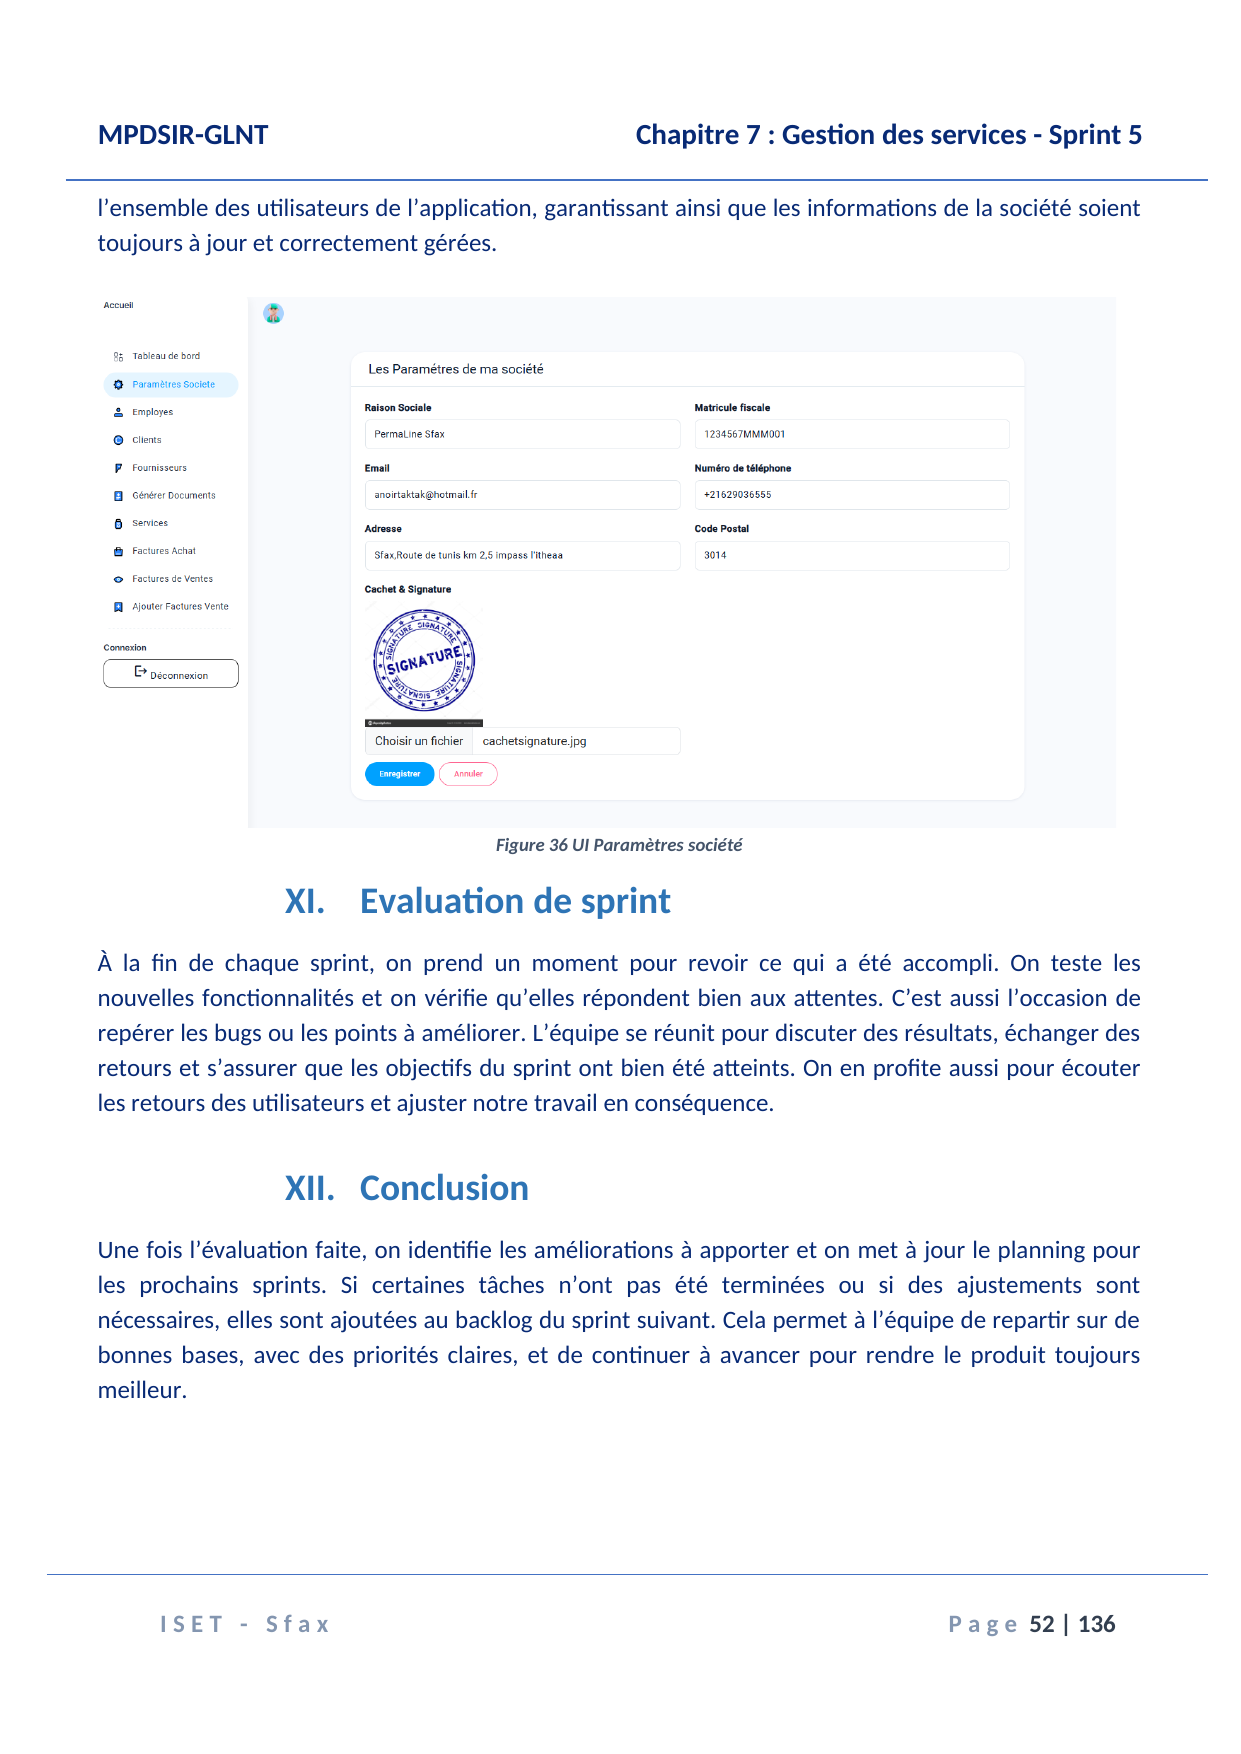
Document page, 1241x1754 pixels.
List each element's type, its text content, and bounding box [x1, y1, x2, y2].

subtitle Evaluation de sprint [285, 877, 1143, 922]
text Une fois l’évaluation faite, on identifie les améliorations à apporter et on met à jour le planning pour les prochains sprints. Si certaines tâches n’ont pas été terminées ou si des ajustements sont nécessaires, elles sont ajoutées au backlog du sprint suivant. Cela permet à l’équipe de repartir sur de bonnes bases, avec des priorités claires, et de continuer à avancer pour rendre le produit toujours meilleur. [97, 1234, 1143, 1405]
text Figure 36 UI Paramètres société [97, 833, 1143, 856]
text À la fin de chaque sprint, on prend un moment pour revoir ce qui a été accompli. On teste les nouvelles fonctionnalités et on vérifie qu’elles répondent bien aux attentes. C’est aussi l’occasion de repérer les bugs ou les points à améliorer. L’équipe se réunit pour discuter des résultats, échanger des retours et s’assurer que les objectifs du sprint ont bien été atteints. On en profite aussi pour écouter les retours des utilisateurs et ajuster notre travail en conséquence. [97, 947, 1143, 1118]
text l’ensemble des utilisateurs de l’application, garantissant ainsi que les informations de la société soient toujours à jour et correctement gérées. [97, 192, 1143, 258]
subtitle Conclusion [285, 1163, 1143, 1209]
